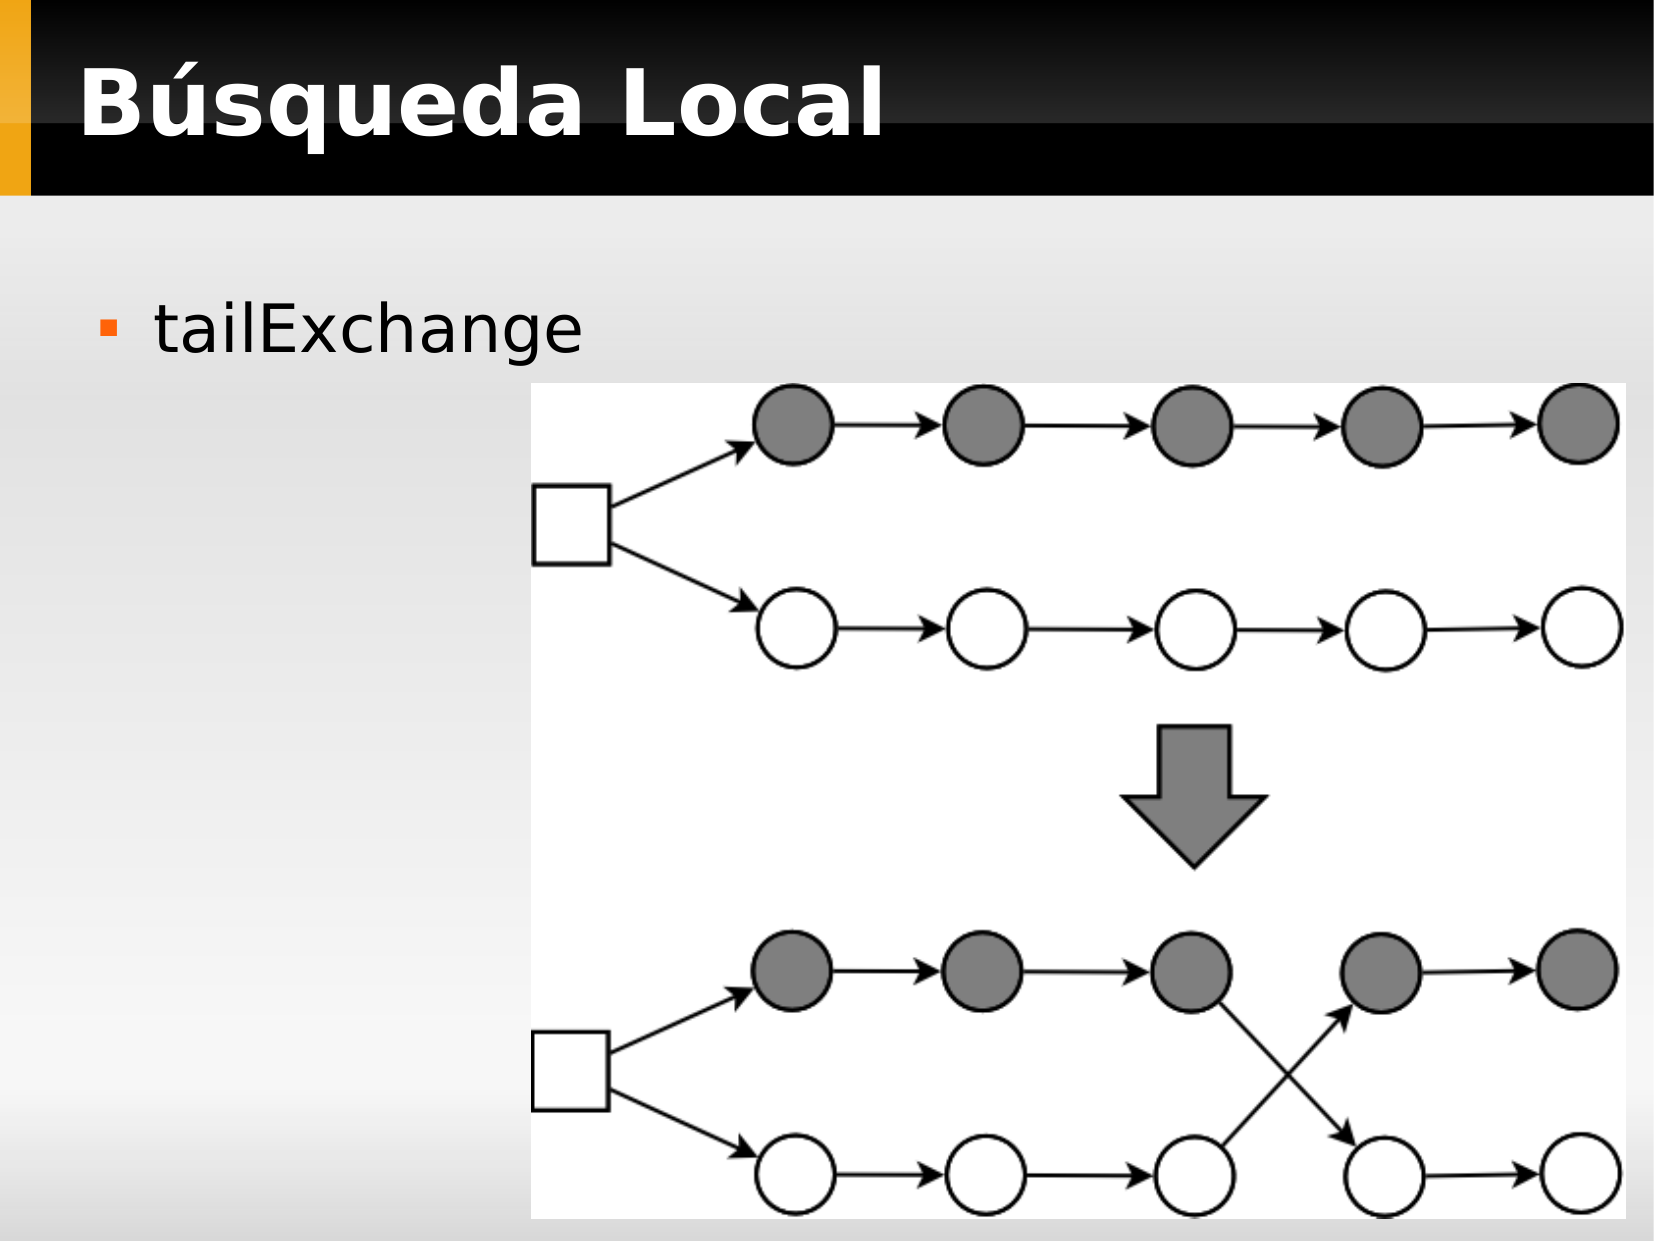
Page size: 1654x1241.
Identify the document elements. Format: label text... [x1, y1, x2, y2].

list tailExchange [82, 290, 1571, 1109]
title Búsqueda Local [76, 0, 1565, 208]
picture [0, 0, 1654, 1241]
